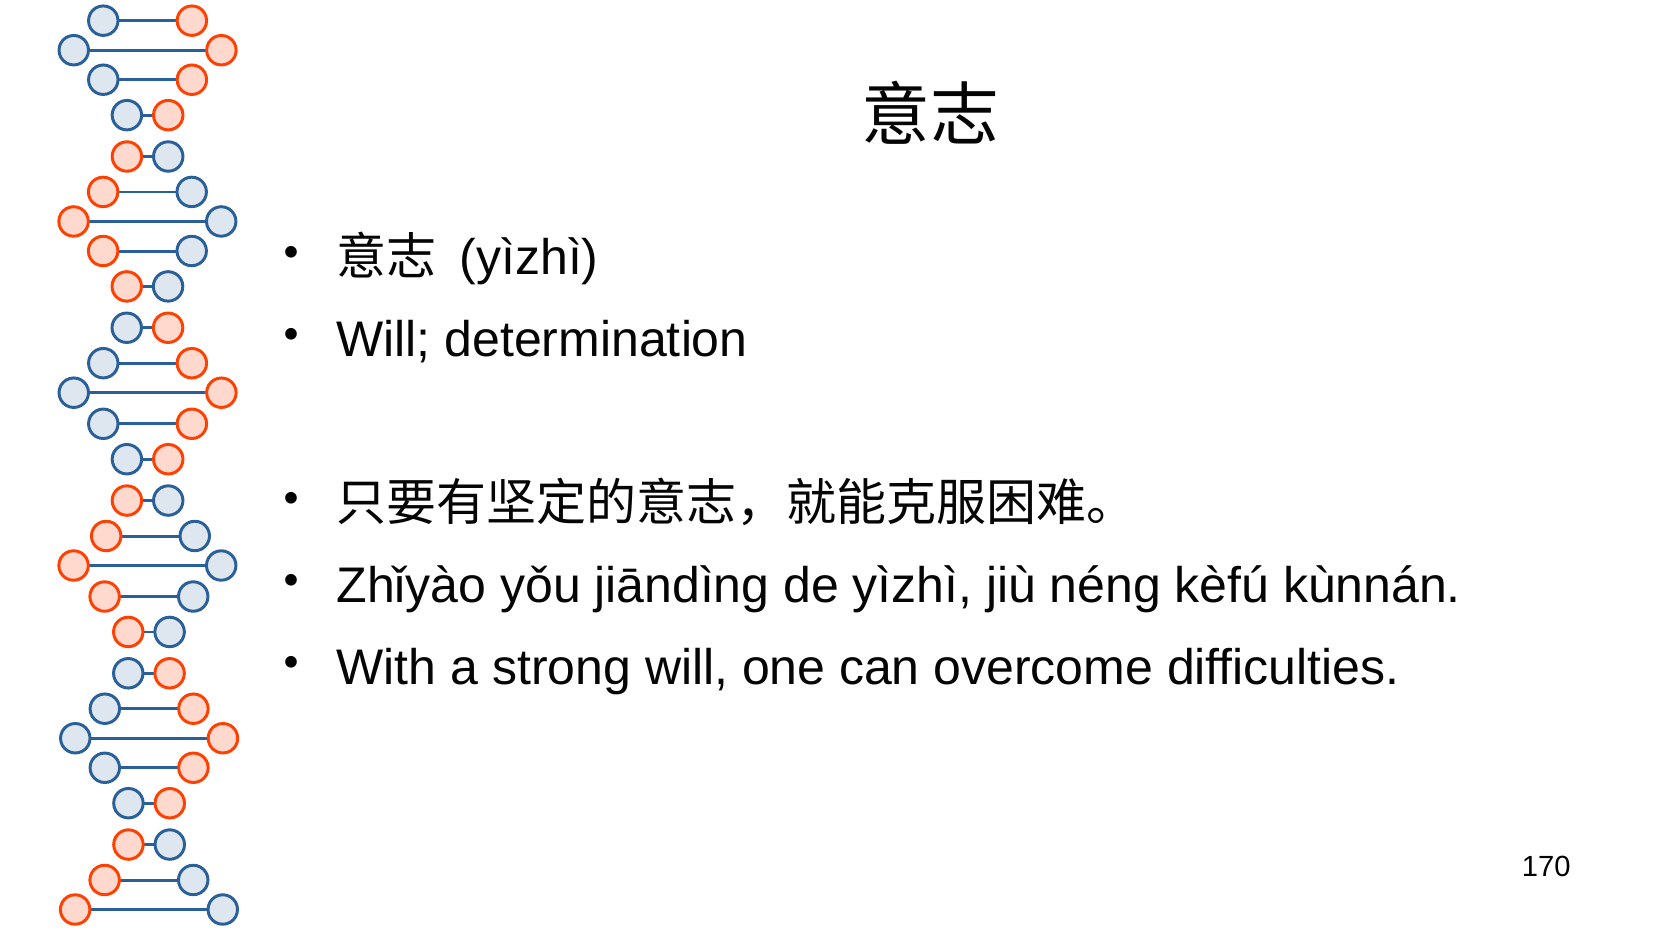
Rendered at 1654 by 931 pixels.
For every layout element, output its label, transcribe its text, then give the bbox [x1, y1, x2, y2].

list 意志 (yìzhì) Will; determination 只要有坚定的意志，就能克服困难。 Zhǐyào yǒu jiāndìng de yìzhì, jiù néng kèfú kùnnán. With a strong will, one can overcome difficulties. [265, 224, 1595, 764]
title 意志 [265, 35, 1595, 189]
